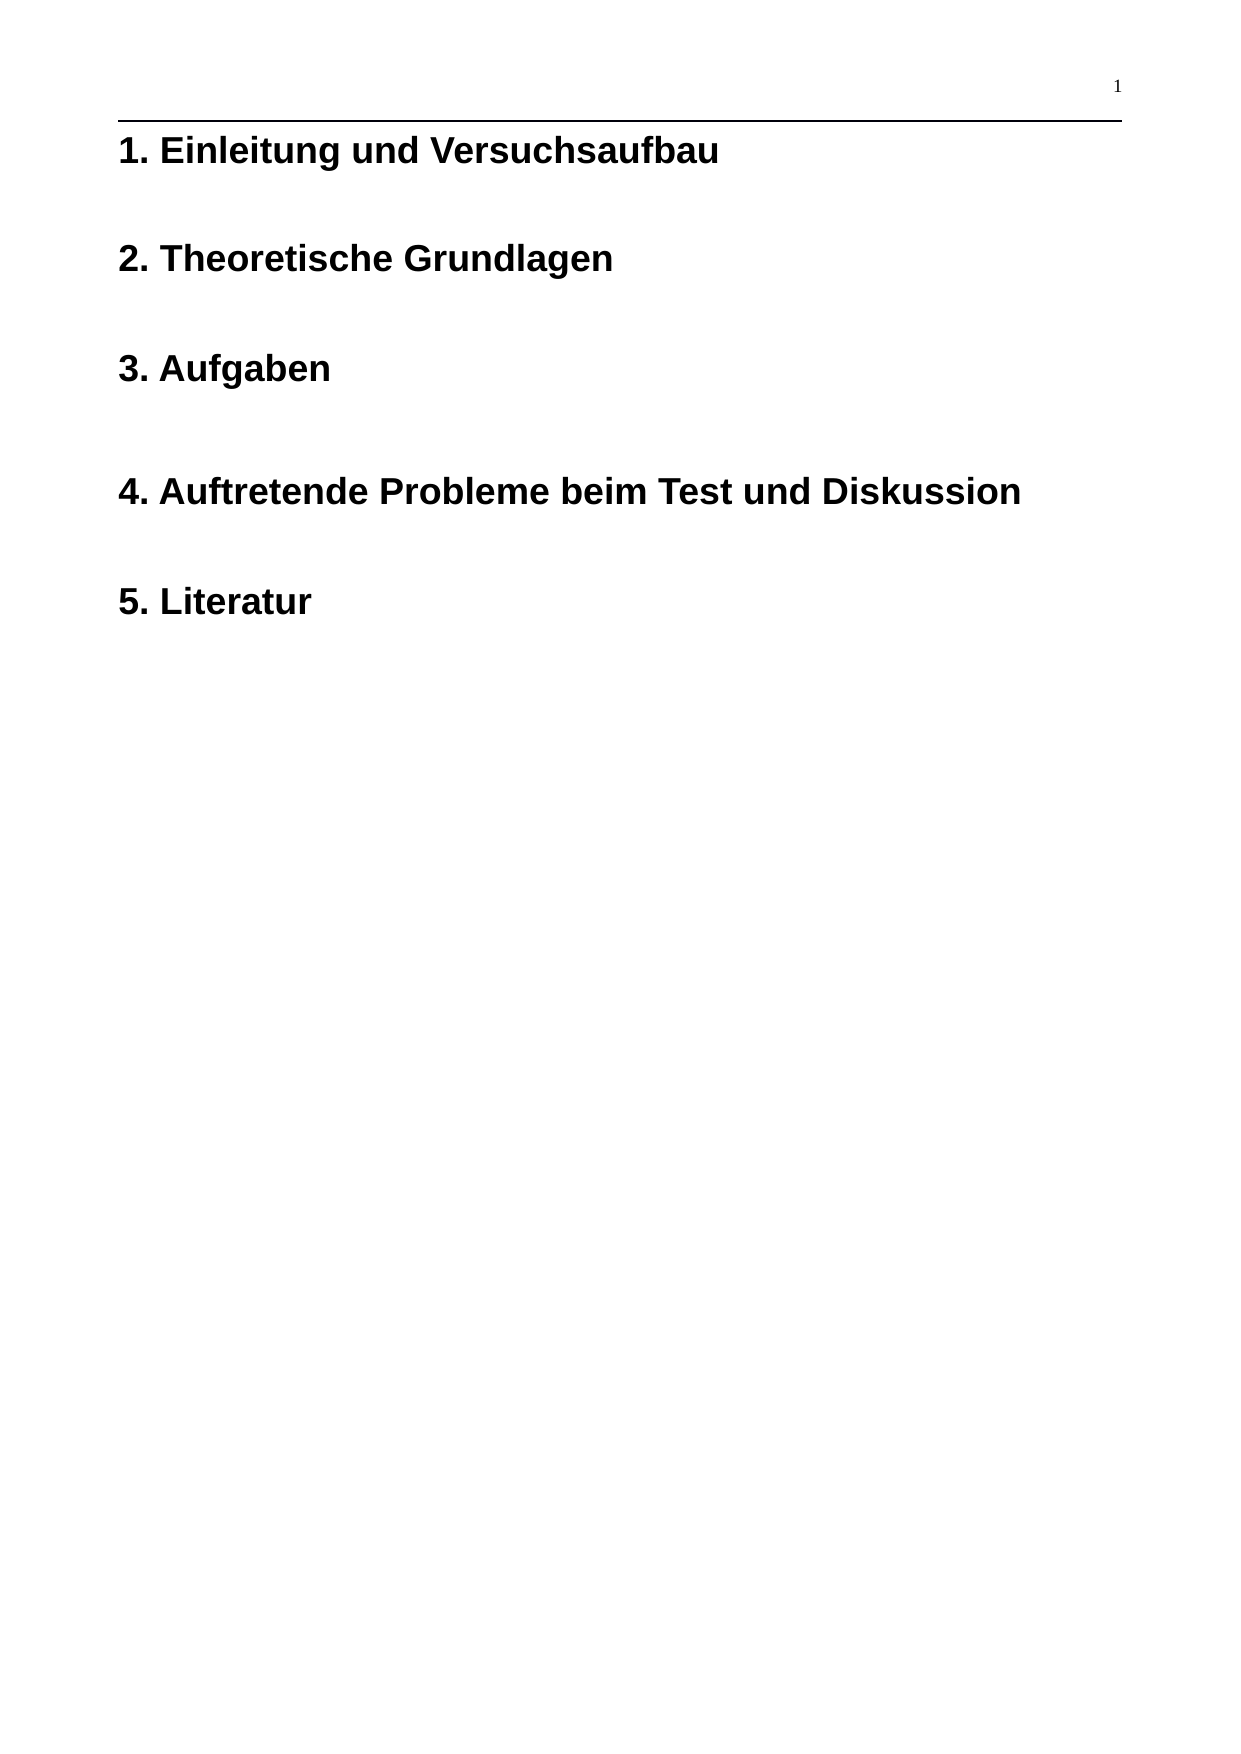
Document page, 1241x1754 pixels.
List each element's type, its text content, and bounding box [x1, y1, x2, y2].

title 4. Auftretende Probleme beim Test und Diskussion [118, 469, 1122, 512]
title 3. Aufgaben [118, 346, 1122, 389]
title 5. Literatur [118, 579, 1122, 622]
title 1. Einleitung und Versuchsaufbau [118, 128, 1122, 171]
title 2. Theoretische Grundlagen [118, 236, 1122, 279]
